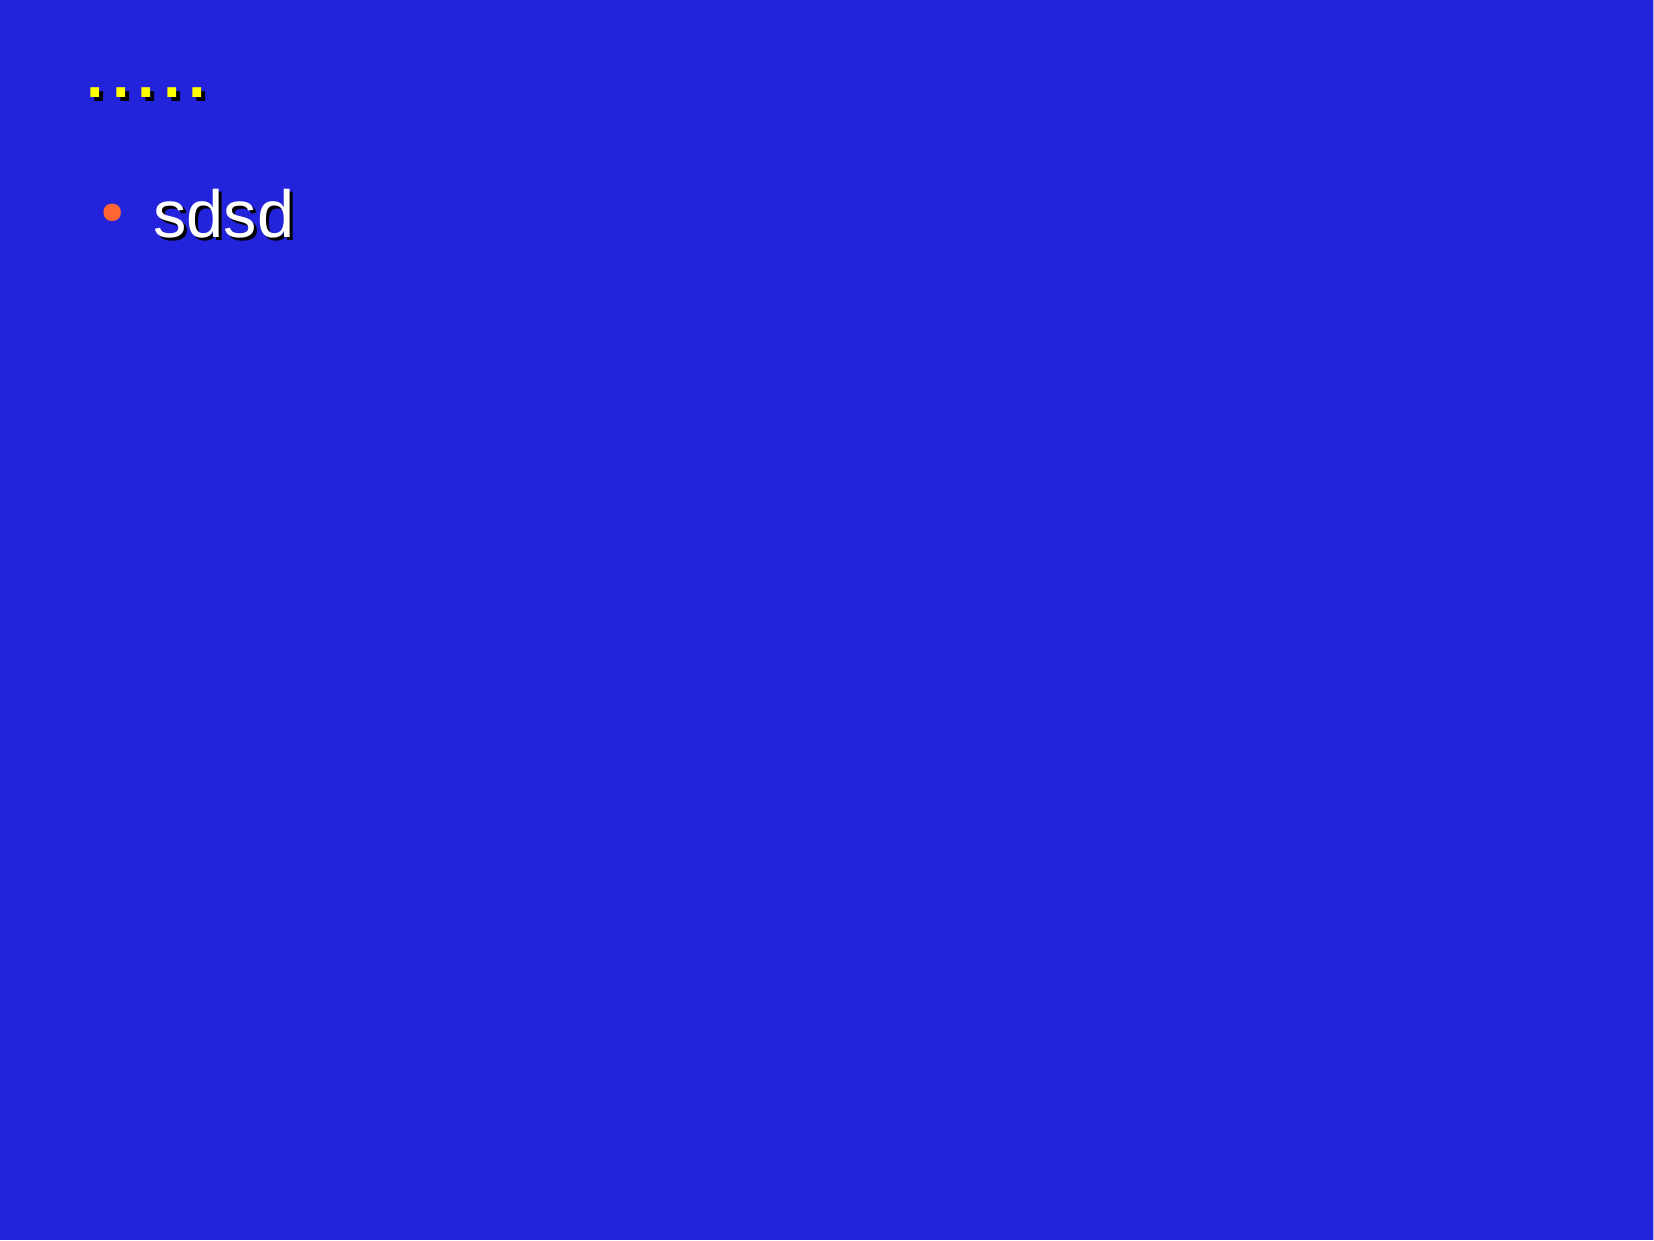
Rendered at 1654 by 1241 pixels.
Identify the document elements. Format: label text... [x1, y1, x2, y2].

title ..... [82, 2, 1571, 130]
list sdsd [82, 177, 1571, 1182]
